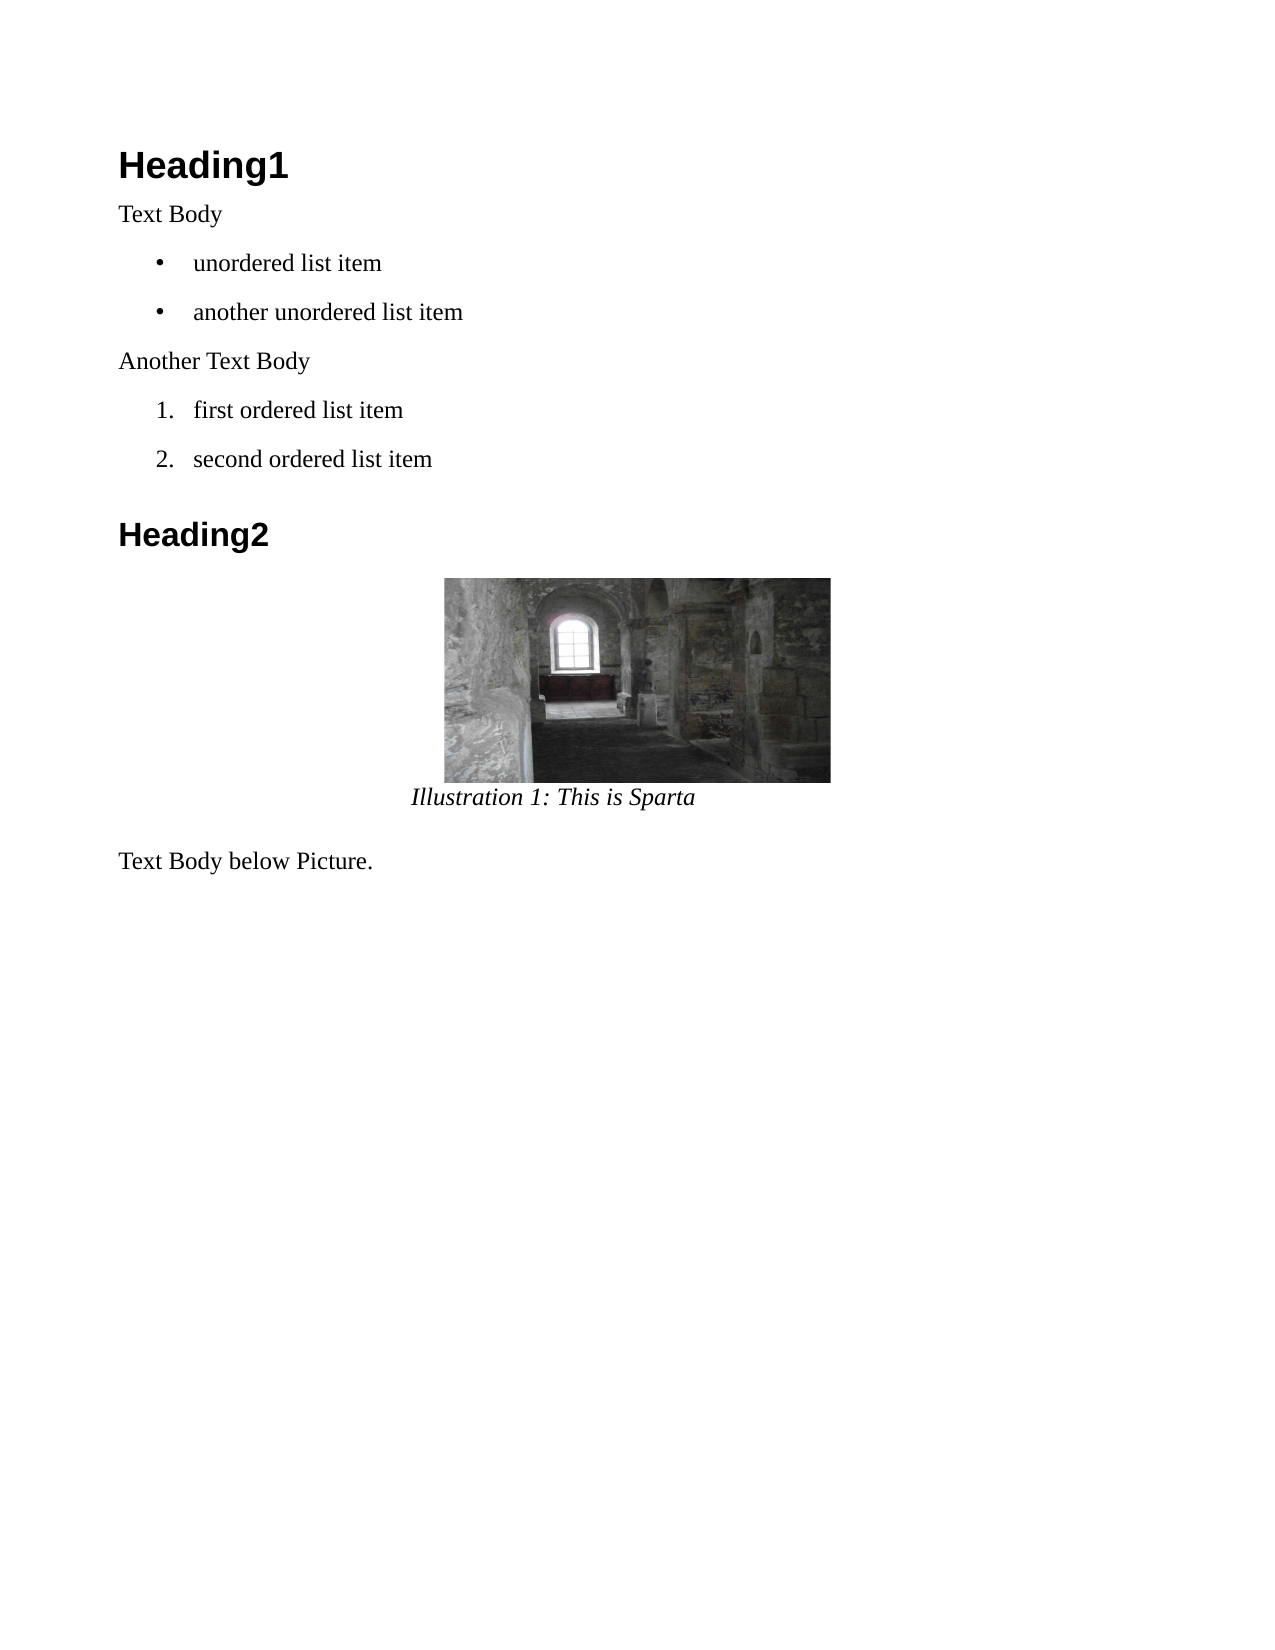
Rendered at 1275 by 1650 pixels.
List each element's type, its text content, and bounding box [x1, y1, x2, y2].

text Text Body [118, 199, 1157, 228]
list first ordered list item [156, 396, 1157, 424]
text Another Text Body [118, 346, 1157, 375]
text Text Body below Picture. [118, 566, 1157, 874]
text Illustration 1: This is Sparta [411, 783, 864, 811]
subtitle Heading1 [118, 143, 1157, 187]
list another unordered list item [156, 297, 1157, 326]
list unordered list item [156, 248, 1157, 277]
subtitle Heading2 [118, 514, 1157, 553]
list second ordered list item [156, 444, 1157, 473]
picture [444, 578, 831, 783]
